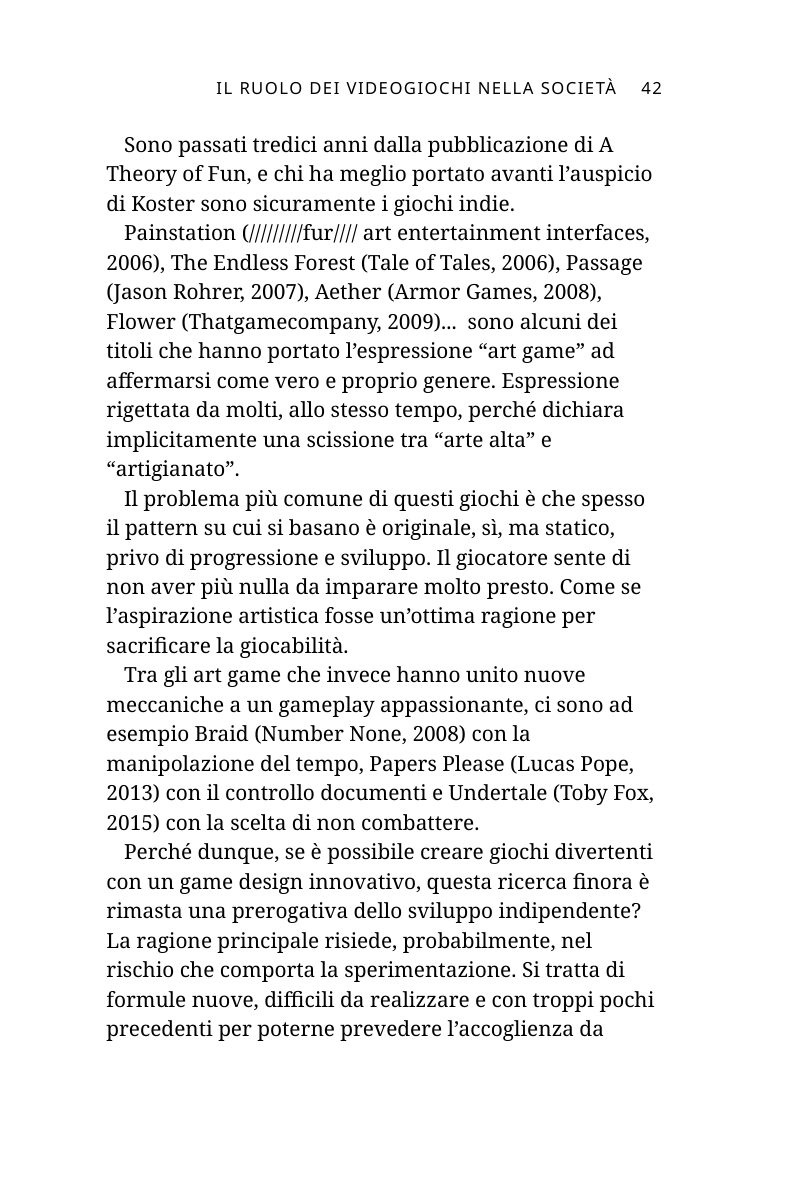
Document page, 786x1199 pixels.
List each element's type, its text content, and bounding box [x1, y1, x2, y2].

text Il problema più comune di questi giochi è che spesso il pattern su cui si basano è originale, sì, ma statico, privo di progressione e sviluppo. Il giocatore sente di non aver più nulla da imparare molto presto. Come se l’aspirazione artistica fosse un’ottima ragione per sacrificare la giocabilità. [106, 483, 661, 659]
text Tra gli art game che invece hanno unito nuove meccaniche a un gameplay appassionante, ci sono ad esempio Braid (Number None, 2008) con la manipolazione del tempo, Papers Please (Lucas Pope, 2013) con il controllo documenti e Undertale (Toby Fox, 2015) con la scelta di non combattere. [106, 659, 661, 836]
text Painstation (/////////fur//// art entertainment interfaces, 2006), The Endless Forest (Tale of Tales, 2006), Passage (Jason Rohrer, 2007), Aether (Armor Games, 2008), Flower (Thatgamecompany, 2009)... sono alcuni dei titoli che hanno portato l’espressione “art game” ad affermarsi come vero e proprio genere. Espressione rigettata da molti, allo stesso tempo, perché dichiara implicitamente una scissione tra “arte alta” e “artigianato”. [106, 217, 661, 483]
text Perché dunque, se è possibile creare giochi divertenti con un game design innovativo, questa ricerca finora è rimasta una prerogativa dello sviluppo indipendente? La ragione principale risiede, probabilmente, nel rischio che comporta la sperimentazione. Si tratta di formule nuove, difficili da realizzare e con troppi pochi precedenti per poterne prevedere l’accoglienza da [106, 836, 661, 1043]
text Sono passati tredici anni dalla pubblicazione di A Theory of Fun, e chi ha meglio portato avanti l’auspicio di Koster sono sicuramente i giochi indie. [106, 129, 661, 217]
